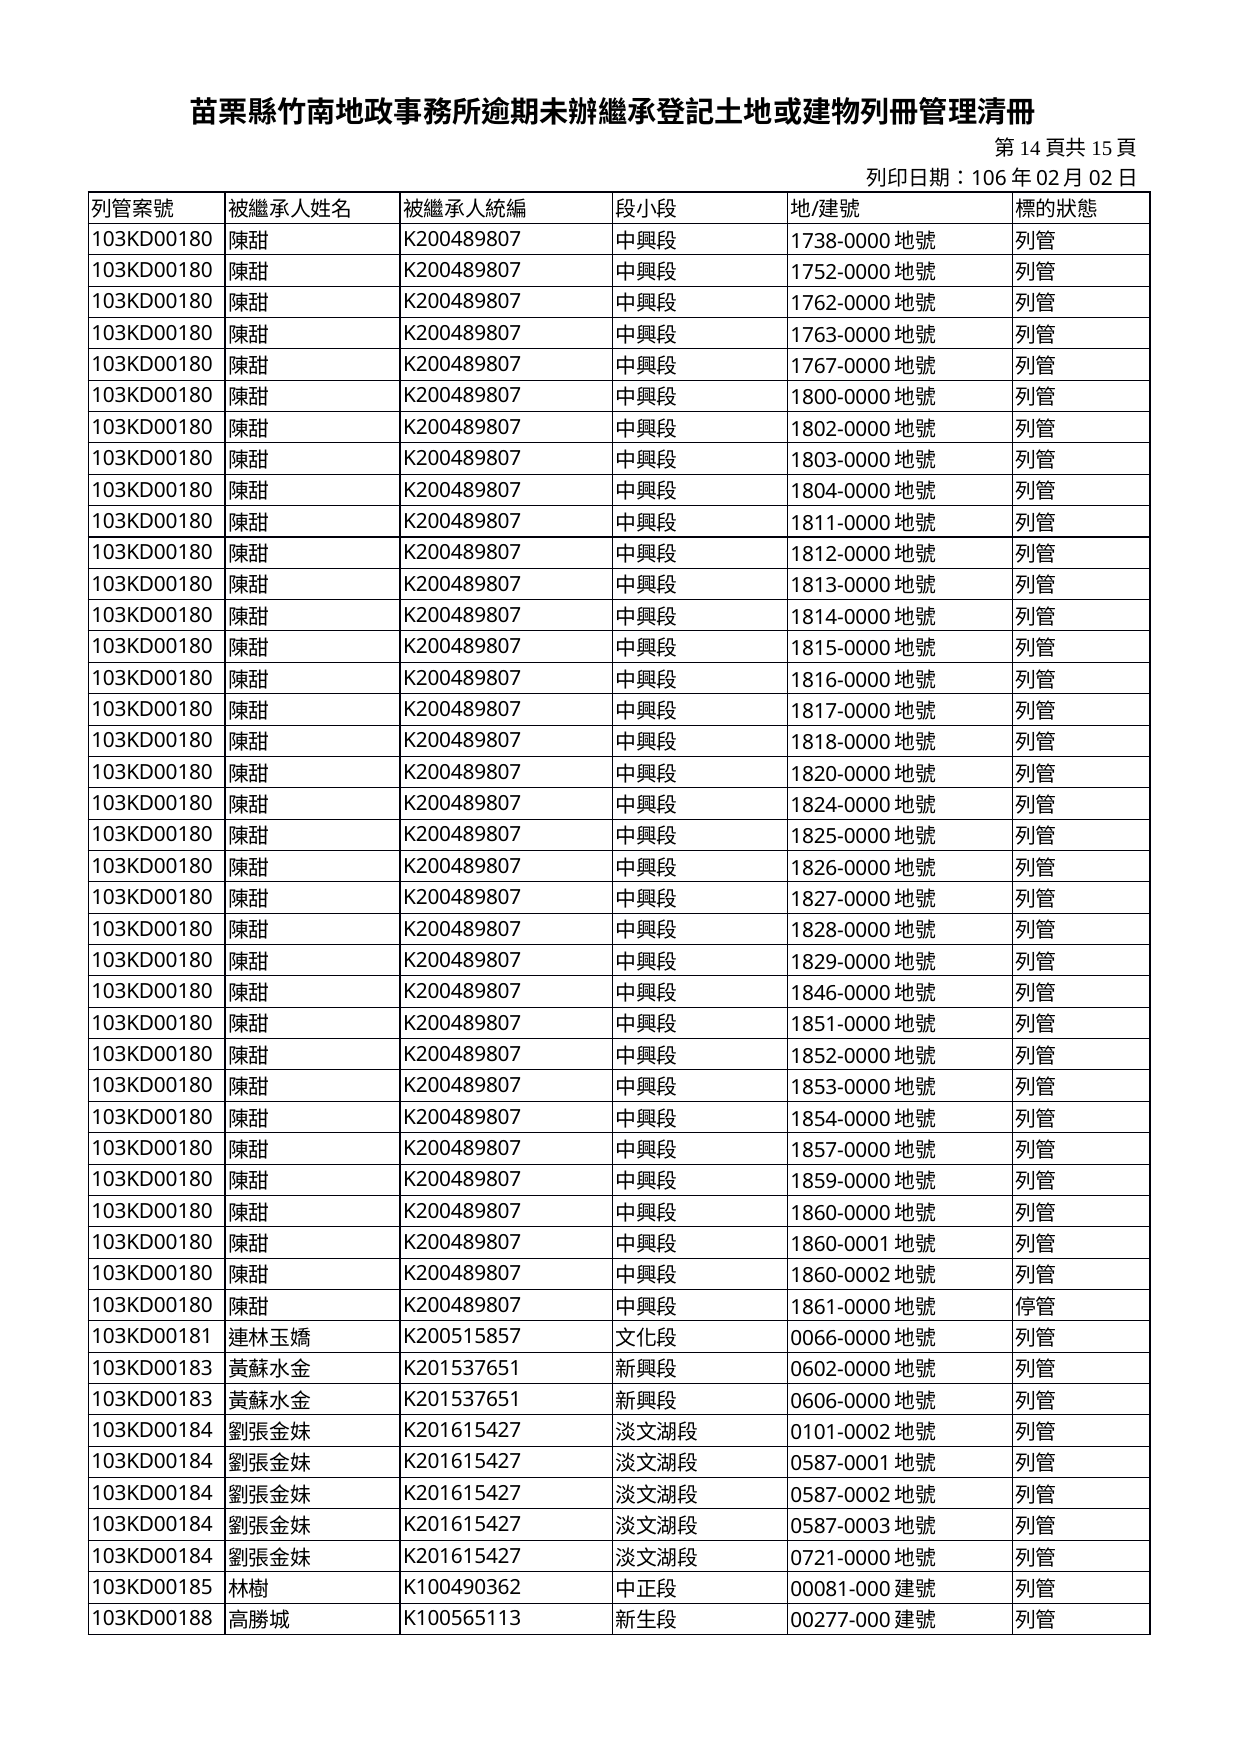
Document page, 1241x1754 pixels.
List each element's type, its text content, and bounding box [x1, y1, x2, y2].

table_cell 列管 [1013, 757, 1149, 787]
table_cell 103KD00185 [89, 1572, 224, 1602]
table_cell 103KD00183 [89, 1353, 224, 1383]
table_cell 中興段 [613, 1133, 787, 1163]
table_cell 103KD00180 [89, 631, 224, 662]
table_cell 1815-0000地號 [788, 631, 1012, 662]
table_cell K200489807 [401, 631, 612, 662]
table_cell 1857-0000地號 [788, 1133, 1012, 1163]
table_cell 1853-0000地號 [788, 1070, 1012, 1101]
table_cell 103KD00180 [89, 757, 224, 787]
table_cell 103KD00180 [89, 726, 224, 756]
table_cell 中興段 [613, 757, 787, 787]
table_cell 列管 [1013, 349, 1149, 379]
table_cell 103KD00180 [89, 788, 224, 818]
table_cell 中興段 [613, 1070, 787, 1101]
table_cell 1860-0000地號 [788, 1196, 1012, 1226]
table_cell 1812-0000地號 [788, 538, 1012, 568]
table_cell 淡文湖段 [613, 1541, 787, 1571]
table_cell 列管 [1013, 506, 1149, 536]
table_cell 1820-0000地號 [788, 757, 1012, 787]
table_cell 列管 [1013, 1604, 1149, 1634]
table_cell 列管 [1013, 820, 1149, 850]
table_cell K200489807 [401, 1227, 612, 1257]
table_cell 中興段 [613, 255, 787, 286]
table_cell 103KD00180 [89, 318, 224, 348]
table_cell 陳甜 [226, 851, 399, 881]
table_cell 陳甜 [226, 1039, 399, 1069]
table_cell 陳甜 [226, 663, 399, 693]
table_cell 1800-0000地號 [788, 381, 1012, 411]
table_cell 列管 [1013, 569, 1149, 599]
table_cell 列管 [1013, 1353, 1149, 1383]
table_cell 列管 [1013, 914, 1149, 944]
table_cell 中興段 [613, 318, 787, 348]
table_cell 中興段 [613, 506, 787, 536]
table_cell K100565113 [401, 1604, 612, 1634]
table_cell 00277-000建號 [788, 1604, 1012, 1634]
table_cell 中興段 [613, 600, 787, 630]
table_cell 列管 [1013, 945, 1149, 975]
table_cell 1811-0000地號 [788, 506, 1012, 536]
table_cell 1861-0000地號 [788, 1290, 1012, 1320]
table_cell 1824-0000地號 [788, 788, 1012, 818]
table_cell 1825-0000地號 [788, 820, 1012, 850]
table_cell 0101-0002地號 [788, 1415, 1012, 1446]
table_cell 103KD00180 [89, 412, 224, 442]
table_cell 中興段 [613, 381, 787, 411]
table_cell 列管 [1013, 851, 1149, 881]
table_cell 列管 [1013, 663, 1149, 693]
table_cell 1854-0000地號 [788, 1102, 1012, 1132]
table_cell 中興段 [613, 224, 787, 254]
table_cell 列管 [1013, 788, 1149, 818]
table_cell 1804-0000地號 [788, 475, 1012, 505]
table_cell K200489807 [401, 914, 612, 944]
table_cell 103KD00184 [89, 1447, 224, 1477]
table_cell K200489807 [401, 569, 612, 599]
table_cell 1826-0000地號 [788, 851, 1012, 881]
table_cell 列管 [1013, 318, 1149, 348]
table_cell 中興段 [613, 538, 787, 568]
table_cell 103KD00180 [89, 1102, 224, 1132]
table_cell 陳甜 [226, 1290, 399, 1320]
table_cell K200489807 [401, 349, 612, 379]
table_cell 陳甜 [226, 882, 399, 913]
table_cell K200489807 [401, 475, 612, 505]
table_cell 陳甜 [226, 443, 399, 474]
table_cell 1851-0000地號 [788, 1008, 1012, 1038]
table_cell K200489807 [401, 443, 612, 474]
table_cell 中興段 [613, 631, 787, 662]
table_cell 中興段 [613, 1227, 787, 1257]
table_cell 列管 [1013, 1259, 1149, 1289]
table_cell 陳甜 [226, 381, 399, 411]
table_cell K200489807 [401, 976, 612, 1007]
table_cell K200489807 [401, 538, 612, 568]
table_cell 1860-0002地號 [788, 1259, 1012, 1289]
table_cell K201615427 [401, 1415, 612, 1446]
table_cell K200489807 [401, 694, 612, 724]
table_cell 陳甜 [226, 976, 399, 1007]
table_cell 陳甜 [226, 318, 399, 348]
table_cell 103KD00180 [89, 569, 224, 599]
table_cell 陳甜 [226, 726, 399, 756]
table_cell 新興段 [613, 1384, 787, 1414]
table_cell 陳甜 [226, 914, 399, 944]
table_cell 1859-0000地號 [788, 1165, 1012, 1195]
table_cell 列管 [1013, 287, 1149, 317]
table_cell 黃蘇水金 [226, 1384, 399, 1414]
table_cell 中興段 [613, 569, 787, 599]
table_cell 陳甜 [226, 945, 399, 975]
table_cell 陳甜 [226, 1008, 399, 1038]
table_header 被繼承人統編 [401, 193, 612, 223]
table_cell K201537651 [401, 1384, 612, 1414]
table_cell K200489807 [401, 1259, 612, 1289]
table_cell K200489807 [401, 945, 612, 975]
table_cell 103KD00180 [89, 443, 224, 474]
table_cell 中興段 [613, 694, 787, 724]
table_cell 陳甜 [226, 412, 399, 442]
table_cell 1814-0000地號 [788, 600, 1012, 630]
table_cell 列管 [1013, 1415, 1149, 1446]
table_cell K200489807 [401, 1008, 612, 1038]
table_cell 劉張金妹 [226, 1447, 399, 1477]
table_header 標的狀態 [1013, 193, 1149, 223]
table_cell 103KD00180 [89, 694, 224, 724]
table_cell 1818-0000地號 [788, 726, 1012, 756]
table_cell 中興段 [613, 475, 787, 505]
table_cell K200489807 [401, 851, 612, 881]
table_cell 新生段 [613, 1604, 787, 1634]
table_cell K200489807 [401, 318, 612, 348]
table_cell 103KD00180 [89, 1070, 224, 1101]
table_cell 1738-0000地號 [788, 224, 1012, 254]
table_cell 列管 [1013, 1039, 1149, 1069]
table_cell 淡文湖段 [613, 1447, 787, 1477]
table_cell 中興段 [613, 1290, 787, 1320]
table_cell 陳甜 [226, 1070, 399, 1101]
table_cell 列管 [1013, 538, 1149, 568]
table_cell 淡文湖段 [613, 1478, 787, 1508]
table_cell 劉張金妹 [226, 1541, 399, 1571]
table_cell 陳甜 [226, 538, 399, 568]
table_cell 陳甜 [226, 788, 399, 818]
table_cell 1846-0000地號 [788, 976, 1012, 1007]
table_cell 陳甜 [226, 287, 399, 317]
table_cell K200489807 [401, 255, 612, 286]
table_cell 淡文湖段 [613, 1415, 787, 1446]
table_cell 陳甜 [226, 475, 399, 505]
table_cell 列管 [1013, 1165, 1149, 1195]
table_cell 連林玉嬌 [226, 1321, 399, 1352]
table_cell 列管 [1013, 631, 1149, 662]
table_cell 中興段 [613, 1039, 787, 1069]
table_cell 陳甜 [226, 349, 399, 379]
table_cell K200489807 [401, 506, 612, 536]
table_cell 列管 [1013, 1447, 1149, 1477]
table_cell 103KD00180 [89, 1133, 224, 1163]
table_cell 103KD00180 [89, 600, 224, 630]
table_cell 列管 [1013, 1070, 1149, 1101]
table_cell 列管 [1013, 1384, 1149, 1414]
table_cell 103KD00184 [89, 1509, 224, 1540]
table_cell 1817-0000地號 [788, 694, 1012, 724]
table_cell 1767-0000地號 [788, 349, 1012, 379]
table_cell K201615427 [401, 1509, 612, 1540]
table_cell 103KD00180 [89, 820, 224, 850]
table_cell 陳甜 [226, 1227, 399, 1257]
table_cell 1762-0000地號 [788, 287, 1012, 317]
table_header 列管案號 [89, 193, 224, 223]
table_cell 1827-0000地號 [788, 882, 1012, 913]
table_cell 00081-000建號 [788, 1572, 1012, 1602]
table_cell 列管 [1013, 1102, 1149, 1132]
table_cell K201615427 [401, 1447, 612, 1477]
table_header 被繼承人姓名 [226, 193, 399, 223]
table_cell 高勝城 [226, 1604, 399, 1634]
table_cell 1803-0000地號 [788, 443, 1012, 474]
table_cell 列管 [1013, 412, 1149, 442]
table_cell K200489807 [401, 1290, 612, 1320]
table_cell 0066-0000地號 [788, 1321, 1012, 1352]
table_cell K200489807 [401, 1133, 612, 1163]
table_cell 中興段 [613, 1102, 787, 1132]
table_cell 1752-0000地號 [788, 255, 1012, 286]
table_cell K200489807 [401, 820, 612, 850]
table_cell 陳甜 [226, 255, 399, 286]
table_cell 列管 [1013, 443, 1149, 474]
table_cell 列管 [1013, 1321, 1149, 1352]
table_cell 103KD00180 [89, 976, 224, 1007]
table_cell 103KD00181 [89, 1321, 224, 1352]
table_cell 陳甜 [226, 224, 399, 254]
table_cell 103KD00180 [89, 506, 224, 536]
table_cell 中興段 [613, 726, 787, 756]
table_cell 列管 [1013, 600, 1149, 630]
table_cell 1816-0000地號 [788, 663, 1012, 693]
table_cell 列管 [1013, 255, 1149, 286]
table_cell 中興段 [613, 851, 787, 881]
table_cell 中興段 [613, 976, 787, 1007]
table_cell 中興段 [613, 349, 787, 379]
table_cell 列管 [1013, 1227, 1149, 1257]
table_cell 中興段 [613, 412, 787, 442]
table_cell 陳甜 [226, 1165, 399, 1195]
table_cell 103KD00180 [89, 882, 224, 913]
table_cell 103KD00180 [89, 1039, 224, 1069]
table_cell 103KD00180 [89, 945, 224, 975]
table_cell 中興段 [613, 914, 787, 944]
table_cell 103KD00180 [89, 1259, 224, 1289]
table_cell K200489807 [401, 600, 612, 630]
table_cell 陳甜 [226, 506, 399, 536]
table_cell K200515857 [401, 1321, 612, 1352]
table_cell K100490362 [401, 1572, 612, 1602]
table_cell 0587-0001地號 [788, 1447, 1012, 1477]
table_cell 0587-0003地號 [788, 1509, 1012, 1540]
table_cell K200489807 [401, 412, 612, 442]
table_cell 中興段 [613, 1196, 787, 1226]
table_cell 列管 [1013, 726, 1149, 756]
table_cell 1829-0000地號 [788, 945, 1012, 975]
table_cell 1828-0000地號 [788, 914, 1012, 944]
table_cell 103KD00180 [89, 663, 224, 693]
table_cell 中興段 [613, 788, 787, 818]
table_cell 1860-0001地號 [788, 1227, 1012, 1257]
table_cell 列管 [1013, 1478, 1149, 1508]
table_cell 中興段 [613, 945, 787, 975]
table_cell 新興段 [613, 1353, 787, 1383]
table_cell 列管 [1013, 1509, 1149, 1540]
table_cell 劉張金妹 [226, 1509, 399, 1540]
table_cell 103KD00184 [89, 1478, 224, 1508]
table_cell 中興段 [613, 1165, 787, 1195]
table_cell 0602-0000地號 [788, 1353, 1012, 1383]
table_cell 列管 [1013, 224, 1149, 254]
table_cell K200489807 [401, 1070, 612, 1101]
table_cell 103KD00180 [89, 851, 224, 881]
table_cell 103KD00180 [89, 287, 224, 317]
table_cell 劉張金妹 [226, 1415, 399, 1446]
table_cell 陳甜 [226, 631, 399, 662]
table_header 段小段 [613, 193, 787, 223]
table_cell K200489807 [401, 726, 612, 756]
table_cell 103KD00183 [89, 1384, 224, 1414]
table_cell 林樹 [226, 1572, 399, 1602]
table_cell K200489807 [401, 1039, 612, 1069]
table_cell 停管 [1013, 1290, 1149, 1320]
table_cell 列管 [1013, 1541, 1149, 1571]
table_cell K200489807 [401, 1102, 612, 1132]
table_cell 1802-0000地號 [788, 412, 1012, 442]
table_cell 列管 [1013, 1572, 1149, 1602]
table_cell 陳甜 [226, 757, 399, 787]
table_cell 103KD00180 [89, 1165, 224, 1195]
table_cell 列管 [1013, 882, 1149, 913]
table_cell 陳甜 [226, 1133, 399, 1163]
table_cell 103KD00180 [89, 381, 224, 411]
table_cell K200489807 [401, 882, 612, 913]
table_cell 103KD00180 [89, 224, 224, 254]
table_header 地/建號 [788, 193, 1012, 223]
table_cell 中興段 [613, 663, 787, 693]
table_cell 103KD00180 [89, 1008, 224, 1038]
table_cell K200489807 [401, 1196, 612, 1226]
table_cell 1852-0000地號 [788, 1039, 1012, 1069]
table_cell 劉張金妹 [226, 1478, 399, 1508]
table_cell 103KD00184 [89, 1541, 224, 1571]
table_cell K201537651 [401, 1353, 612, 1383]
table_cell 中興段 [613, 820, 787, 850]
table_cell 103KD00180 [89, 1290, 224, 1320]
table_cell 文化段 [613, 1321, 787, 1352]
table_cell 陳甜 [226, 569, 399, 599]
table_cell 103KD00180 [89, 1227, 224, 1257]
table_cell 列管 [1013, 381, 1149, 411]
table_cell K200489807 [401, 757, 612, 787]
table_cell 0721-0000地號 [788, 1541, 1012, 1571]
table_cell 列管 [1013, 1133, 1149, 1163]
table_cell 中正段 [613, 1572, 787, 1602]
table_cell 中興段 [613, 443, 787, 474]
table_cell 中興段 [613, 1008, 787, 1038]
table_cell 103KD00180 [89, 475, 224, 505]
table_cell 103KD00188 [89, 1604, 224, 1634]
table_cell 黃蘇水金 [226, 1353, 399, 1383]
table_cell 列管 [1013, 694, 1149, 724]
table_cell 103KD00180 [89, 538, 224, 568]
table_cell 103KD00180 [89, 349, 224, 379]
table_cell 103KD00180 [89, 255, 224, 286]
table_cell K201615427 [401, 1541, 612, 1571]
table_cell 中興段 [613, 287, 787, 317]
table_cell 陳甜 [226, 600, 399, 630]
table_cell K201615427 [401, 1478, 612, 1508]
table_cell 列管 [1013, 1008, 1149, 1038]
table_cell 1813-0000地號 [788, 569, 1012, 599]
table_cell 103KD00184 [89, 1415, 224, 1446]
table_cell K200489807 [401, 663, 612, 693]
table_cell K200489807 [401, 381, 612, 411]
table_cell 103KD00180 [89, 914, 224, 944]
table_cell 陳甜 [226, 1196, 399, 1226]
table_cell 0587-0002地號 [788, 1478, 1012, 1508]
table_cell K200489807 [401, 1165, 612, 1195]
table_cell 列管 [1013, 976, 1149, 1007]
table_cell 陳甜 [226, 694, 399, 724]
table_cell 列管 [1013, 475, 1149, 505]
table_cell 淡文湖段 [613, 1509, 787, 1540]
table_cell 陳甜 [226, 820, 399, 850]
table_cell 陳甜 [226, 1259, 399, 1289]
table_cell 陳甜 [226, 1102, 399, 1132]
table_cell K200489807 [401, 224, 612, 254]
table_cell 中興段 [613, 882, 787, 913]
table_cell 1763-0000地號 [788, 318, 1012, 348]
table_cell 中興段 [613, 1259, 787, 1289]
table_cell K200489807 [401, 788, 612, 818]
table_cell K200489807 [401, 287, 612, 317]
table_cell 列管 [1013, 1196, 1149, 1226]
table_cell 103KD00180 [89, 1196, 224, 1226]
table_cell 0606-0000地號 [788, 1384, 1012, 1414]
